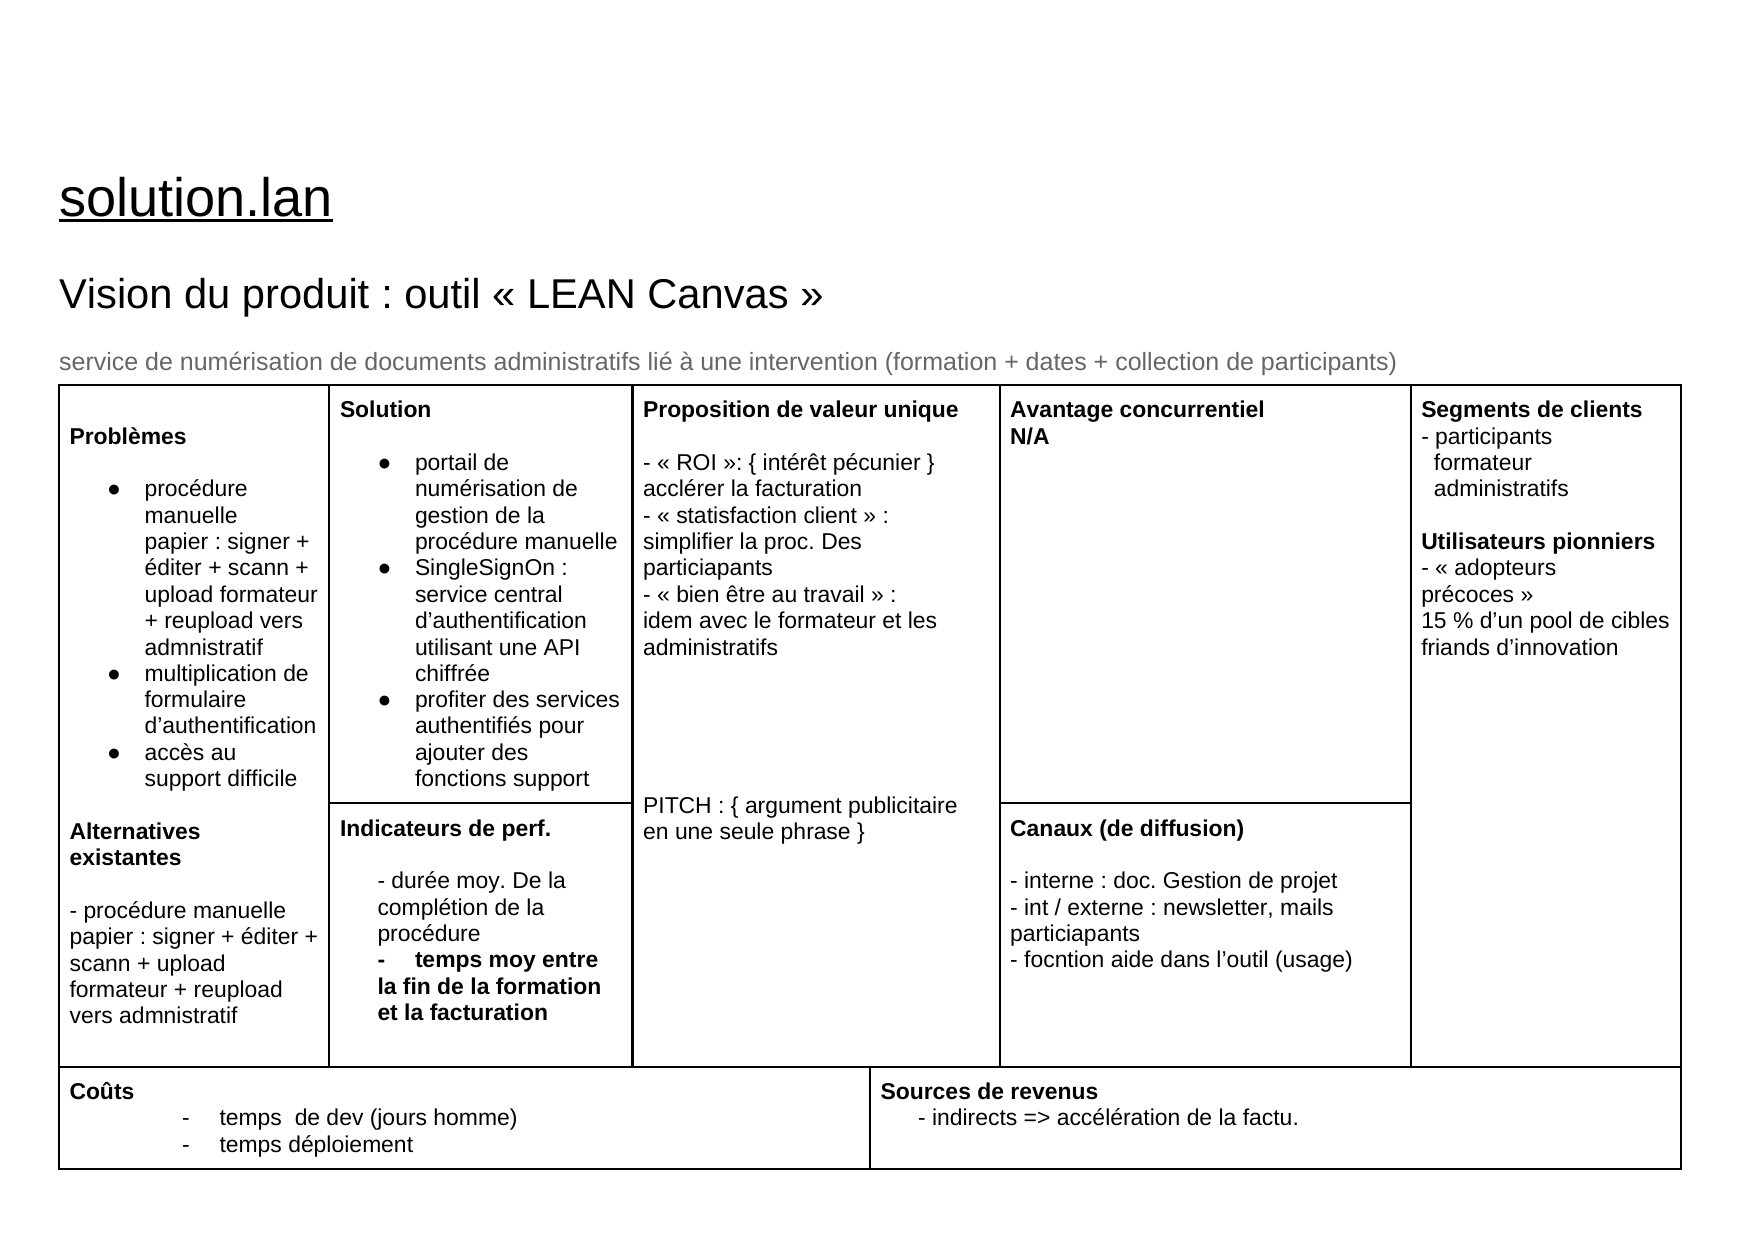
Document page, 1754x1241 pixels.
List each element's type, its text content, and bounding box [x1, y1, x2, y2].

subtitle service de numérisation de documents administratifs lié à une intervention (formation + dates + collection de participants) [59, 347, 1695, 375]
table_header Segments de clients - participants formateur administratifs Utilisateurs pionniers - « adopteurs précoces » 15 % d’un pool de cibles friands d’innovation [1412, 386, 1680, 1066]
table_cell Indicateurs de perf. - durée moy. De la complétion de la procédure temps moy entre la fin de la formation et la facturation [330, 804, 631, 1066]
table_header Solution portail de numérisation de gestion de la procédure manuelle SingleSignOn : service central d’authentification utilisant une API chiffrée profiter des services authentifiés pour ajouter des fonctions support [330, 386, 631, 802]
title solution.lan [59, 166, 1695, 228]
table_header Avantage concurrentiel N/A [1001, 386, 1410, 802]
table_cell Coûts temps de dev (jours homme) temps déploiement [60, 1068, 869, 1167]
table_header Problèmes procédure manuelle papier : signer + éditer + scann + upload formateur + reupload vers admnistratif multiplication de formulaire d’authentification accès au support difficile Alternatives existantes - procédure manuelle papier : signer + éditer + scann + upload formateur + reupload vers admnistratif [60, 386, 328, 1066]
subtitle Vision du produit : outil « LEAN Canvas » [59, 269, 1695, 317]
table_cell Sources de revenus - indirects => accélération de la factu. [871, 1068, 1680, 1167]
table_cell Canaux (de diffusion) - interne : doc. Gestion de projet - int / externe : newsletter, mails particiapants - focntion aide dans l’outil (usage) [1001, 804, 1410, 1066]
table_header Proposition de valeur unique - « ROI »: { intérêt pécunier } acclérer la facturation - « statisfaction client » : simplifier la proc. Des particiapants - « bien être au travail » : idem avec le formateur et les administratifs PITCH : { argument publicitaire en une seule phrase } [634, 386, 999, 1066]
